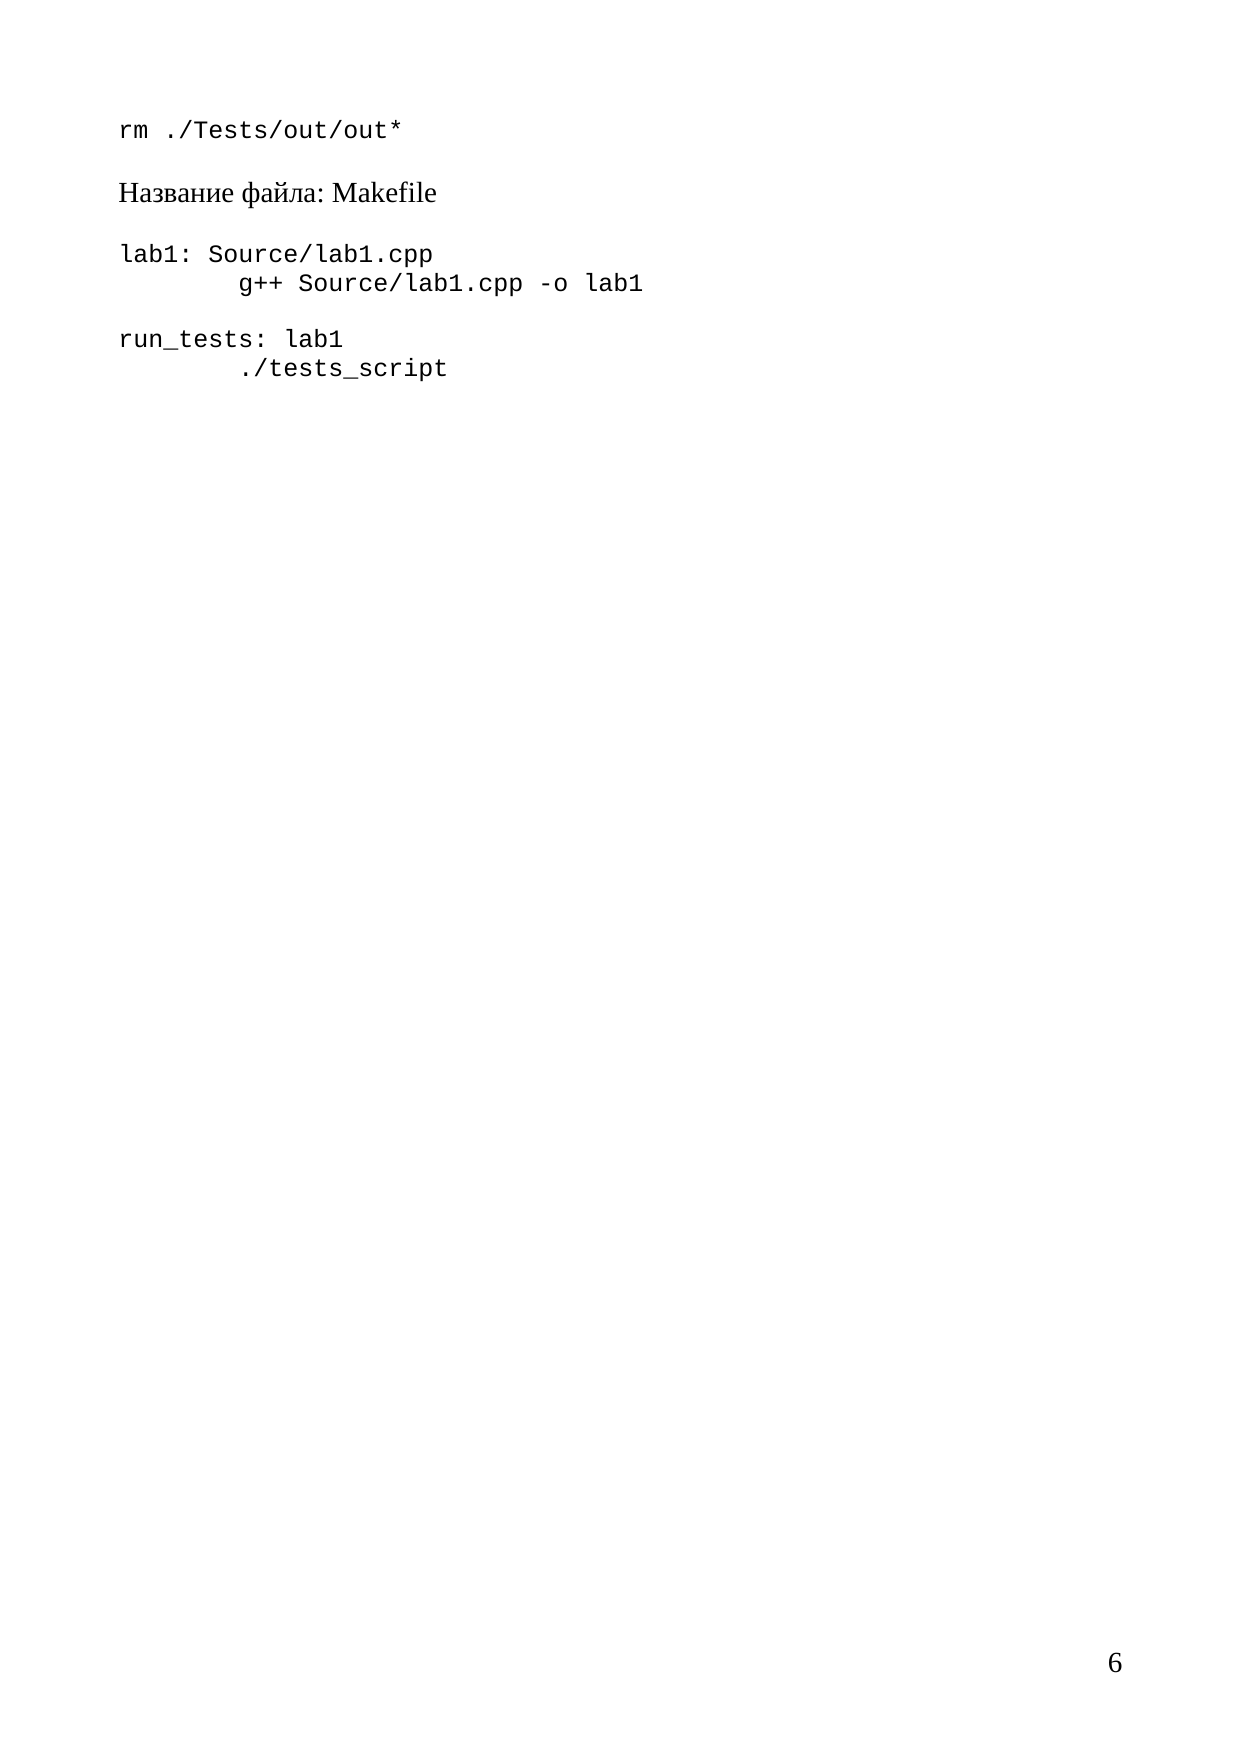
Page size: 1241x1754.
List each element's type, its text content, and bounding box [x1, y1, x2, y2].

text g++ Source/lab1.cpp -o lab1 [118, 270, 1122, 298]
text lab1: Source/lab1.cpp [118, 242, 1122, 270]
text ./tests_script [118, 355, 1122, 383]
text run_tests: lab1 [118, 327, 1122, 355]
text rm ./Tests/out/out* [118, 118, 1122, 146]
text Название файла: Makefile [118, 175, 1122, 208]
